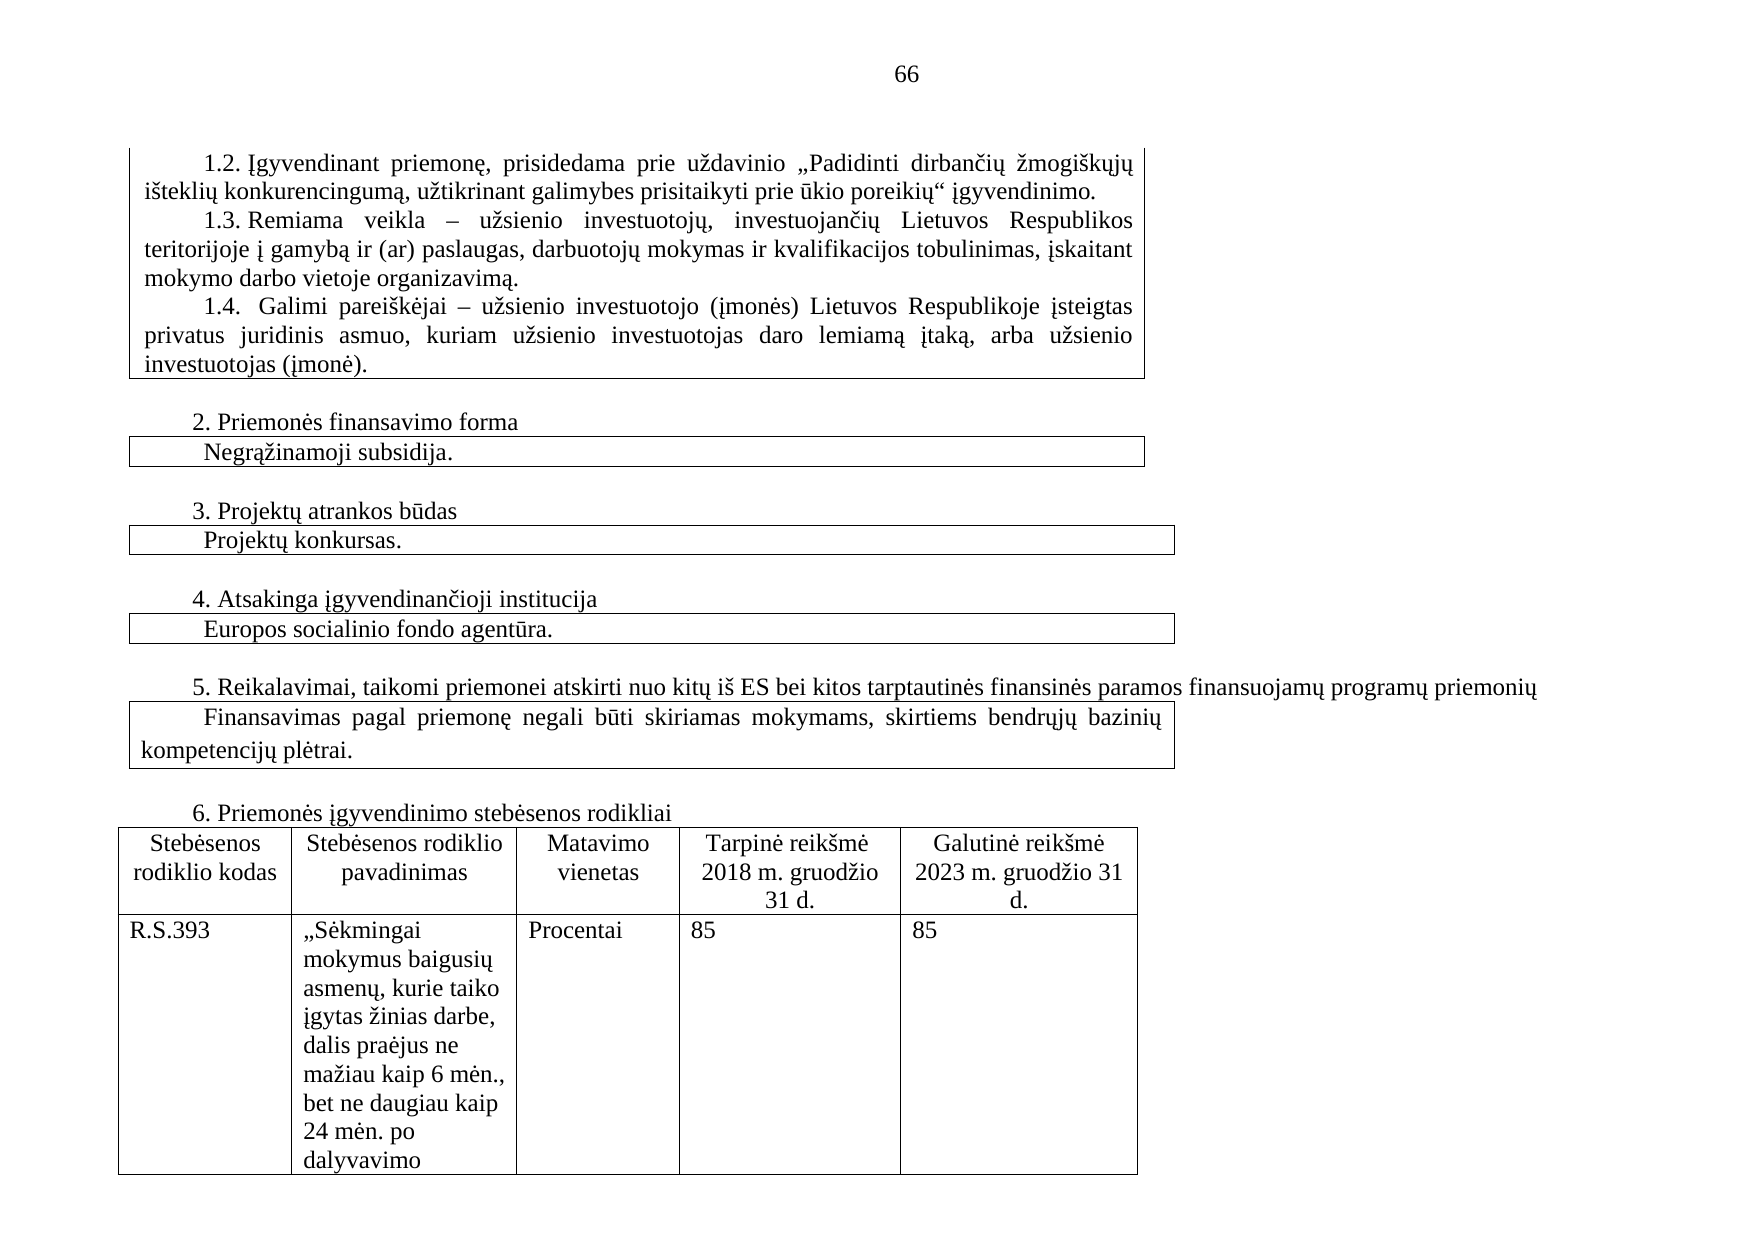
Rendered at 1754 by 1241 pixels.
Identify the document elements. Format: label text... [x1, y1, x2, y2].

text 2. Priemonės finansavimo forma [118, 407, 1695, 436]
text 4. Atsakinga įgyvendinančioji institucija [118, 584, 1695, 613]
table_cell 85 [680, 915, 900, 1174]
table_cell „Sėkmingai mokymus baigusių asmenų, kurie taiko įgytas žinias darbe, dalis praėjus ne mažiau kaip 6 mėn., bet ne daugiau kaip 24 mėn. po dalyvavimo [292, 915, 516, 1174]
table_cell Procentai [517, 915, 679, 1174]
table_header Stebėsenos rodiklio kodas [119, 828, 291, 914]
table_header Matavimo vienetas [517, 828, 679, 914]
table_header Negrąžinamoji subsidija. [130, 437, 1144, 466]
table_header Stebėsenos rodiklio pavadinimas [292, 828, 516, 914]
table_header Finansavimas pagal priemonę negali būti skiriamas mokymams, skirtiems bendrųjų bazinių kompetencijų plėtrai. [130, 702, 1174, 768]
text 6. Priemonės įgyvendinimo stebėsenos rodikliai [118, 798, 1695, 827]
table_cell 85 [901, 915, 1137, 1174]
text 5. Reikalavimai, taikomi priemonei atskirti nuo kitų iš ES bei kitos tarptautinės finansinės paramos finansuojamų programų priemonių [118, 672, 1695, 701]
table_header Europos socialinio fondo agentūra. [130, 614, 1174, 643]
table_header Galutinė reikšmė 2023 m. gruodžio 31 d. [901, 828, 1137, 914]
table_header Projektų konkursas. [130, 526, 1174, 554]
text 3. Projektų atrankos būdas [118, 496, 1695, 524]
table_cell 1.4. Galimi pareiškėjai – užsienio investuotojo (įmonės) Lietuvos Respublikoje įsteigtas privatus juridinis asmuo, kuriam užsienio investuotojas daro lemiamą įtaką, arba užsienio investuotojas (įmonė). [130, 291, 1144, 378]
table_cell 1.2. Įgyvendinant priemonę, prisidedama prie uždavinio „Padidinti dirbančių žmogiškųjų išteklių konkurencingumą, užtikrinant galimybes prisitaikyti prie ūkio poreikių“ įgyvendinimo. [130, 148, 1144, 205]
table_cell R.S.393 [119, 915, 291, 1174]
table_header Tarpinė reikšmė 2018 m. gruodžio 31 d. [680, 828, 900, 914]
table_cell 1.3. Remiama veikla – užsienio investuotojų, investuojančių Lietuvos Respublikos teritorijoje į gamybą ir (ar) paslaugas, darbuotojų mokymas ir kvalifikacijos tobulinimas, įskaitant mokymo darbo vietoje organizavimą. [130, 205, 1144, 291]
